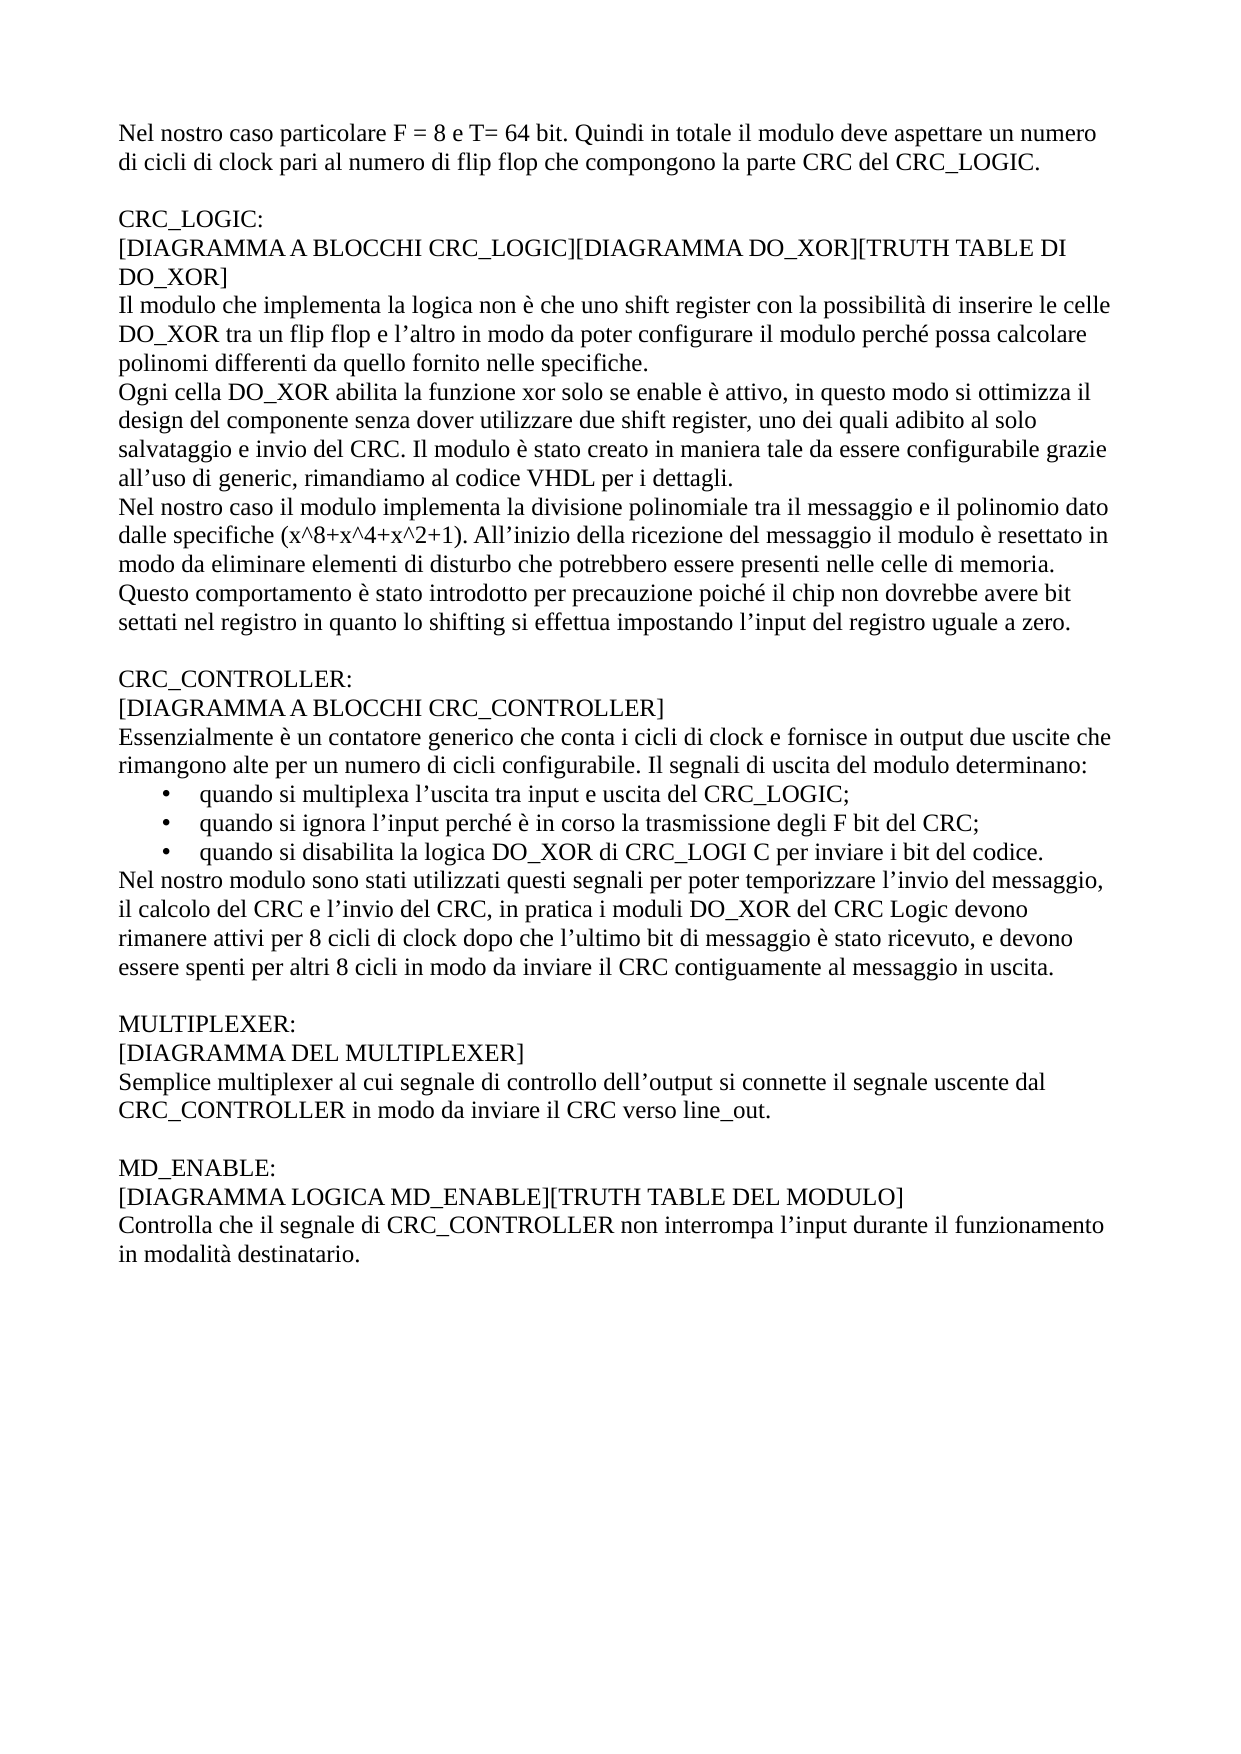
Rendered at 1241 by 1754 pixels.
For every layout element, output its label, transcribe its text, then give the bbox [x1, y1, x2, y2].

list quando si ignora l’input perché è in corso la trasmissione degli F bit del CRC; [162, 808, 1122, 837]
text Nel nostro modulo sono stati utilizzati questi segnali per poter temporizzare l’invio del messaggio, il calcolo del CRC e l’invio del CRC, in pratica i moduli DO_XOR del CRC Logic devono rimanere attivi per 8 cicli di clock dopo che l’ultimo bit di messaggio è stato ricevuto, e devono essere spenti per altri 8 cicli in modo da inviare il CRC contiguamente al messaggio in uscita. [118, 866, 1122, 981]
text Semplice multiplexer al cui segnale di controllo dell’output si connette il segnale uscente dal CRC_CONTROLLER in modo da inviare il CRC verso line_out. [118, 1067, 1122, 1124]
text Nel nostro caso il modulo implementa la divisione polinomiale tra il messaggio e il polinomio dato dalle specifiche (x^8+x^4+x^2+1). All’inizio della ricezione del messaggio il modulo è resettato in modo da eliminare elementi di disturbo che potrebbero essere presenti nelle celle di memoria. Questo comportamento è stato introdotto per precauzione poiché il chip non dovrebbe avere bit settati nel registro in quanto lo shifting si effettua impostando l’input del registro uguale a zero. [118, 492, 1122, 636]
text Nel nostro caso particolare F = 8 e T= 64 bit. Quindi in totale il modulo deve aspettare un numero di cicli di clock pari al numero di flip flop che compongono la parte CRC del CRC_LOGIC. [118, 118, 1122, 176]
text Essenzialmente è un contatore generico che conta i cicli di clock e fornisce in output due uscite che rimangono alte per un numero di cicli configurabile. Il segnali di uscita del modulo determinano: [118, 722, 1122, 779]
text [DIAGRAMMA LOGICA MD_ENABLE][TRUTH TABLE DEL MODULO] [118, 1182, 1122, 1211]
text [DIAGRAMMA A BLOCCHI CRC_CONTROLLER] [118, 693, 1122, 722]
text MD_ENABLE: [118, 1153, 1122, 1182]
list quando si multiplexa l’uscita tra input e uscita del CRC_LOGIC; [162, 779, 1122, 808]
text [DIAGRAMMA DEL MULTIPLEXER] [118, 1038, 1122, 1067]
text Ogni cella DO_XOR abilita la funzione xor solo se enable è attivo, in questo modo si ottimizza il design del componente senza dover utilizzare due shift register, uno dei quali adibito al solo salvataggio e invio del CRC. Il modulo è stato creato in maniera tale da essere configurabile grazie all’uso di generic, rimandiamo al codice VHDL per i dettagli. [118, 377, 1122, 492]
text MULTIPLEXER: [118, 1009, 1122, 1038]
list quando si disabilita la logica DO_XOR di CRC_LOGI C per inviare i bit del codice. [162, 837, 1122, 866]
text Controlla che il segnale di CRC_CONTROLLER non interrompa l’input durante il funzionamento in modalità destinatario. [118, 1211, 1122, 1268]
text [DIAGRAMMA A BLOCCHI CRC_LOGIC][DIAGRAMMA DO_XOR][TRUTH TABLE DI DO_XOR] [118, 233, 1122, 291]
text CRC_CONTROLLER: [118, 664, 1122, 693]
text Il modulo che implementa la logica non è che uno shift register con la possibilità di inserire le celle DO_XOR tra un flip flop e l’altro in modo da poter configurare il modulo perché possa calcolare polinomi differenti da quello fornito nelle specifiche. [118, 291, 1122, 377]
text CRC_LOGIC: [118, 204, 1122, 233]
